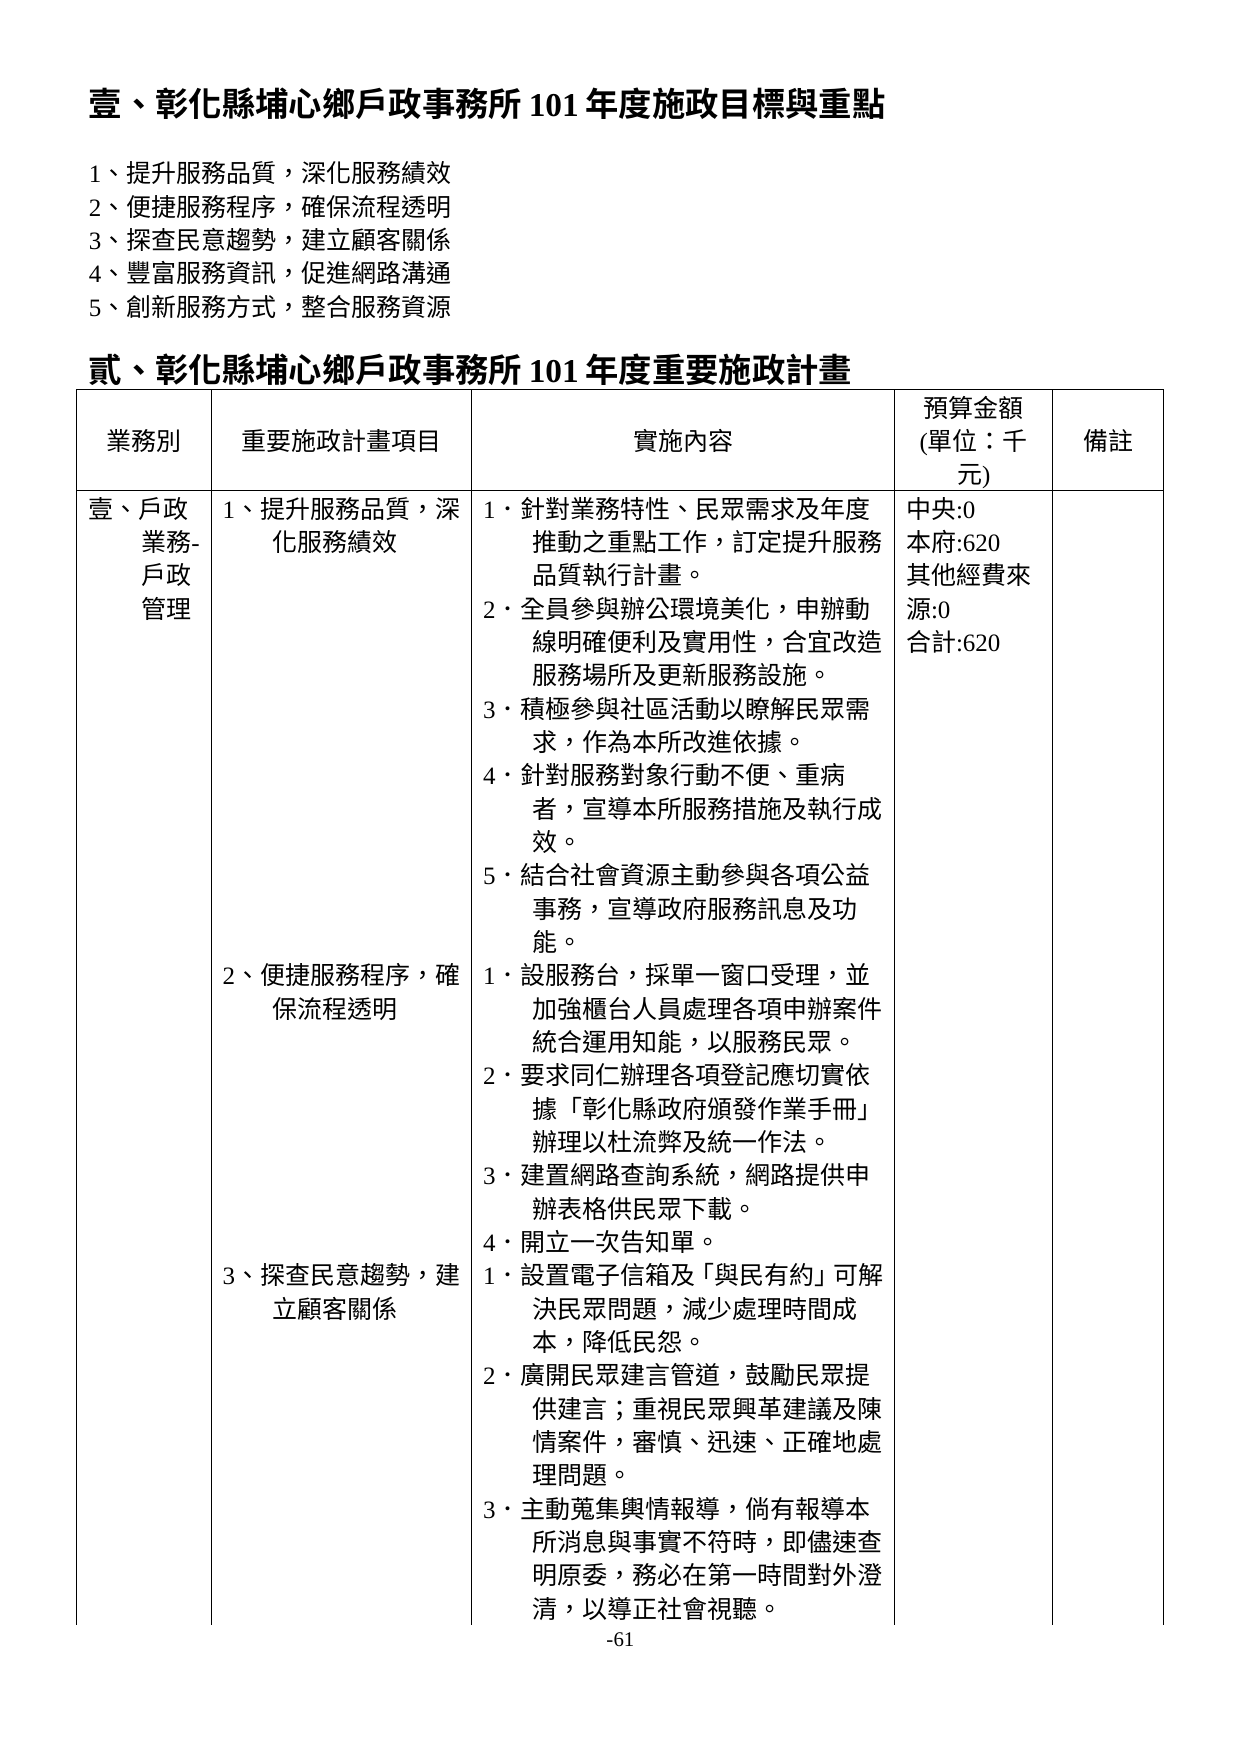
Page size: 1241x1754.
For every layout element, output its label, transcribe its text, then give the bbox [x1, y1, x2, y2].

table_cell 設服務台，採單一窗口受理，並加強櫃台人員處理各項申辦案件統合運用知能，以服務民眾。 要求同仁辦理各項登記應切實依據「彰化縣政府頒發作業手冊」辦理以杜流弊及統一作法。 建置網路查詢系統，網路提供申辦表格供民眾下載。 開立一次告知單。 [472, 958, 894, 1258]
table_cell [895, 1258, 1052, 1625]
table_cell 設置電子信箱及「與民有約」可解決民眾問題，減少處理時間成本，降低民怨。 廣開民眾建言管道，鼓勵民眾提供建言；重視民眾興革建議及陳情案件，審慎、迅速、正確地處理問題。 主動蒐集輿情報導，倘有報導本所消息與事實不符時，即儘速查明原委，務必在第一時間對外澄清，以導正社會視聽。 [472, 1258, 894, 1625]
list 便捷服務程序，確保流程透明 [88, 189, 1152, 223]
list 提升服務品質，深化服務績效 [88, 156, 1152, 189]
list 創新服務方式，整合服務資源 [88, 289, 1152, 323]
table_header 重要施政計畫項目 [212, 390, 471, 490]
table_cell 中央:0 本府:620 其他經費來源:0 合計:620 [895, 491, 1052, 958]
table_cell [77, 958, 211, 1258]
table_header 備註 [1053, 390, 1163, 490]
text 壹、彰化縣埔心鄉戶政事務所101年度施政目標與重點 [88, 89, 1152, 123]
table_cell 便捷服務程序，確保流程透明 [212, 958, 471, 1258]
table_cell 探查民意趨勢，建立顧客關係 [212, 1258, 471, 1625]
table_cell [895, 958, 1052, 1258]
text 貳、彰化縣埔心鄉戶政事務所101年度重要施政計畫 [88, 356, 1152, 389]
table_header 預算金額 (單位：千元) [895, 390, 1052, 490]
table_cell 針對業務特性、民眾需求及年度推動之重點工作，訂定提升服務品質執行計畫。 全員參與辦公環境美化，申辦動線明確便利及實用性，合宜改造服務場所及更新服務設施。 積極參與社區活動以瞭解民眾需求，作為本所改進依據。 針對服務對象行動不便、重病者，宣導本所服務措施及執行成效。 結合社會資源主動參與各項公益事務，宣導政府服務訊息及功能。 [472, 491, 894, 958]
table_cell [1053, 958, 1163, 1258]
table_header 實施內容 [472, 390, 894, 490]
table_cell 提升服務品質，深化服務績效 [212, 491, 471, 958]
table_cell [1053, 1258, 1163, 1625]
list 探查民意趨勢，建立顧客關係 [88, 223, 1152, 256]
table_header 業務別 [77, 390, 211, 490]
list 豐富服務資訊，促進網路溝通 [88, 256, 1152, 289]
table_cell [1053, 491, 1163, 958]
table_cell 壹、戶政業務-戶政管理 [77, 491, 211, 958]
table_cell [77, 1258, 211, 1625]
